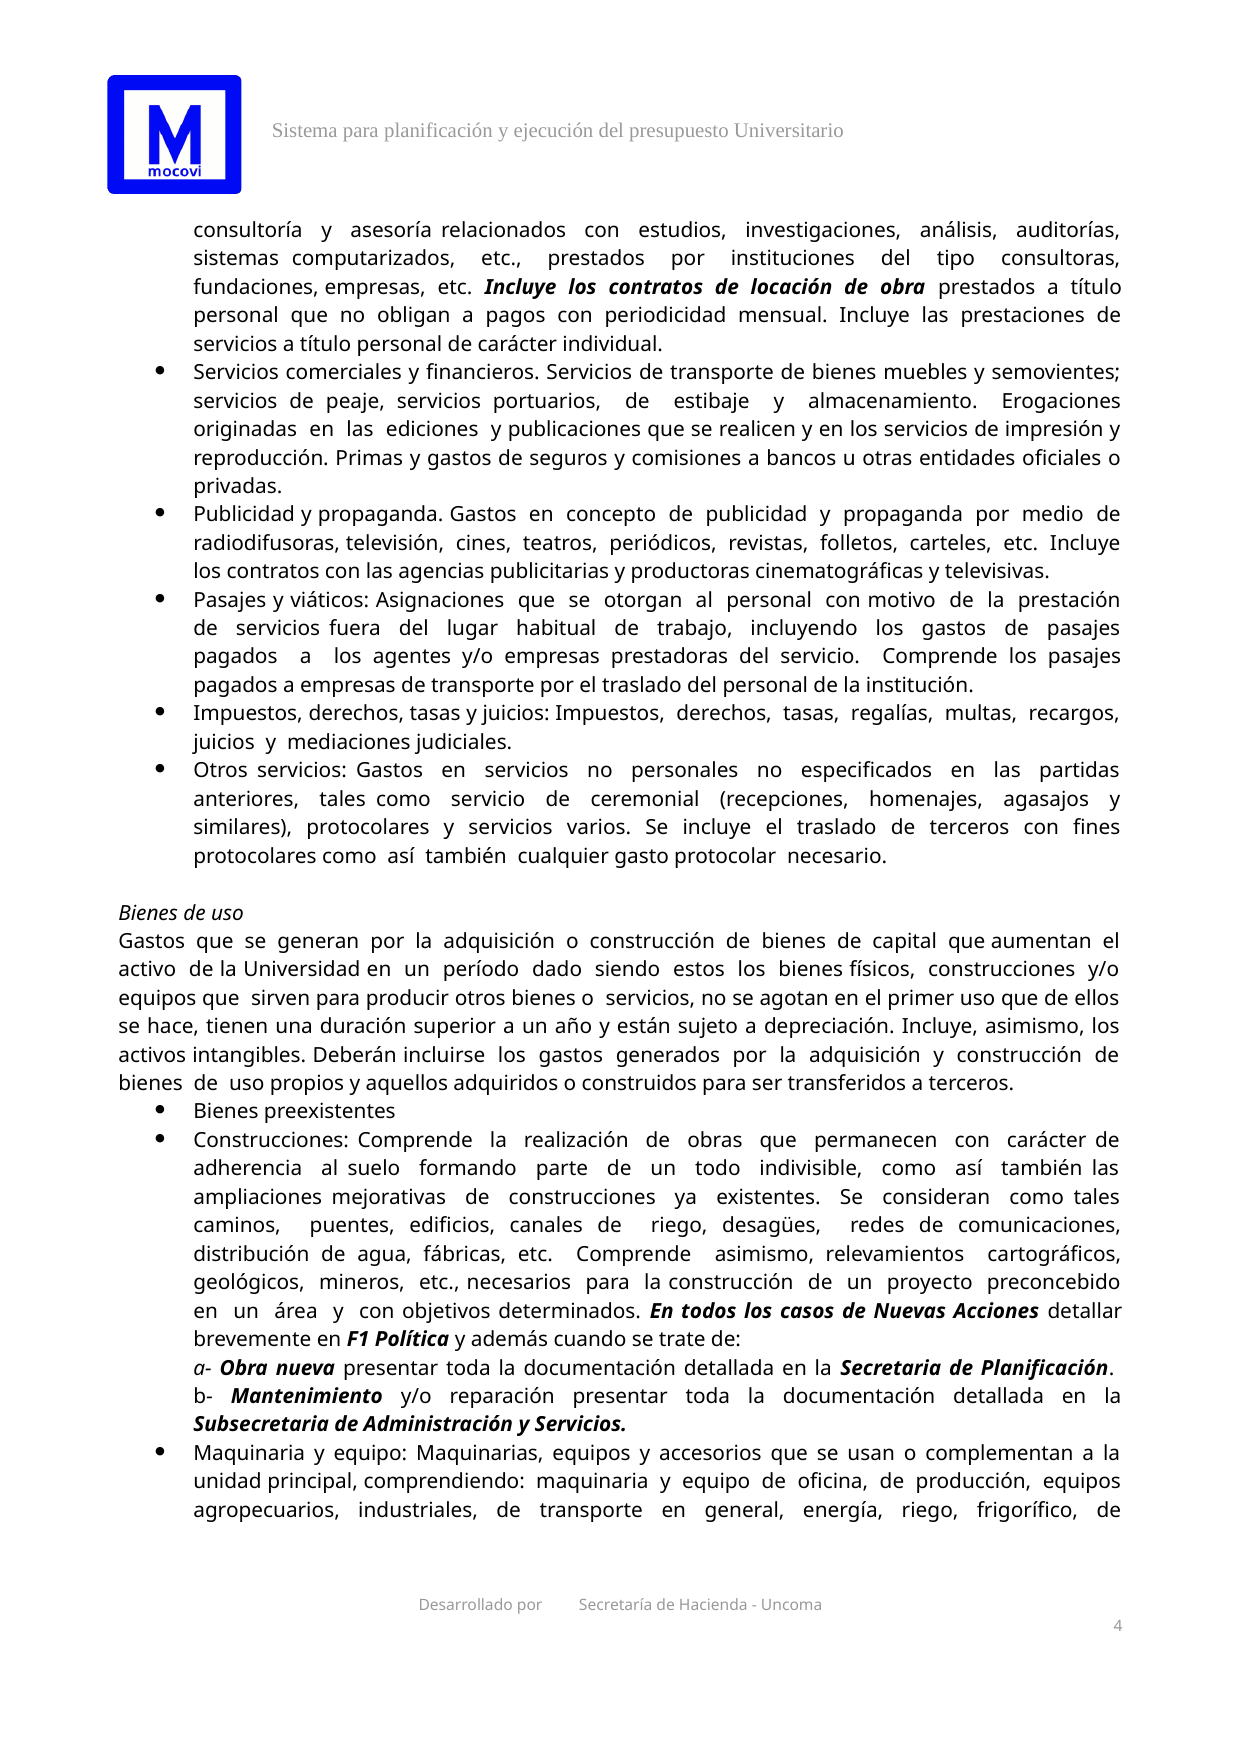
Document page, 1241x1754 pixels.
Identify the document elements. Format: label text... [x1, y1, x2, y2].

list Otros servicios: Gastos en servicios no personales no especificados en las partidas anteriores, tales como servicio de ceremonial (recepciones, homenajes, agasajos y similares), protocolares y servicios varios. Se incluye el traslado de terceros con fines protocolares como así también cualquier gasto protocolar necesario. [156, 755, 1122, 869]
picture [107, 75, 242, 194]
list Impuestos, derechos, tasas y juicios: Impuestos, derechos, tasas, regalías, multas, recargos, juicios y mediaciones judiciales. [156, 698, 1122, 755]
list Publicidad y propaganda. Gastos en concepto de publicidad y propaganda por medio de radiodifusoras, televisión, cines, teatros, periódicos, revistas, folletos, carteles, etc. Incluye los contratos con las agencias publicitarias y productoras cinematográficas y televisivas. [156, 499, 1122, 585]
list Maquinaria y equipo: Maquinarias, equipos y accesorios que se usan o complementan a la unidad principal, comprendiendo: maquinaria y equipo de oficina, de producción, equipos agropecuarios, industriales, de transporte en general, energía, riego, frigorífico, de [156, 1438, 1122, 1523]
list Pasajes y viáticos: Asignaciones que se otorgan al personal con motivo de la prestación de servicios fuera del lugar habitual de trabajo, incluyendo los gastos de pasajes pagados a los agentes y/o empresas prestadoras del servicio. Comprende los pasajes pagados a empresas de transporte por el traslado del personal de la institución. [156, 585, 1122, 698]
list Servicios comerciales y financieros. Servicios de transporte de bienes muebles y semovientes; servicios de peaje, servicios portuarios, de estibaje y almacenamiento. Erogaciones originadas en las ediciones y publicaciones que se realicen y en los servicios de impresión y reproducción. Primas y gastos de seguros y comisiones a bancos u otras entidades oficiales o privadas. [156, 357, 1122, 499]
text Bienes de uso [118, 898, 1122, 926]
list Bienes preexistentes [156, 1097, 1122, 1125]
list consultoría y asesoría relacionados con estudios, investigaciones, análisis, auditorías, sistemas computarizados, etc., prestados por instituciones del tipo consultoras, fundaciones, empresas, etc. Incluye los contratos de locación de obra prestados a título personal que no obligan a pagos con periodicidad mensual. Incluye las prestaciones de servicios a título personal de carácter individual. [156, 215, 1122, 357]
text Gastos que se generan por la adquisición o construcción de bienes de capital que aumentan el activo de la Universidad en un período dado siendo estos los bienes físicos, construcciones y/o equipos que sirven para producir otros bienes o servicios, no se agotan en el primer uso que de ellos se hace, tienen una duración superior a un año y están sujeto a depreciación. Incluye, asimismo, los activos intangibles. Deberán incluirse los gastos generados por la adquisición y construcción de bienes de uso propios y aquellos adquiridos o construidos para ser transferidos a terceros. [118, 926, 1122, 1097]
list a- Obra nueva presentar toda la documentación detallada en la Secretaria de Planificación. b- Mantenimiento y/o reparación presentar toda la documentación detallada en la Subsecretaria de Administración y Servicios. [156, 1353, 1122, 1438]
list Construcciones: Comprende la realización de obras que permanecen con carácter de adherencia al suelo formando parte de un todo indivisible, como así también las ampliaciones mejorativas de construcciones ya existentes. Se consideran como tales caminos, puentes, edificios, canales de riego, desagües, redes de comunicaciones, distribución de agua, fábricas, etc. Comprende asimismo, relevamientos cartográficos, geológicos, mineros, etc., necesarios para la construcción de un proyecto preconcebido en un área y con objetivos determinados. En todos los casos de Nuevas Acciones detallar brevemente en F1 Política y además cuando se trate de: [156, 1125, 1122, 1353]
